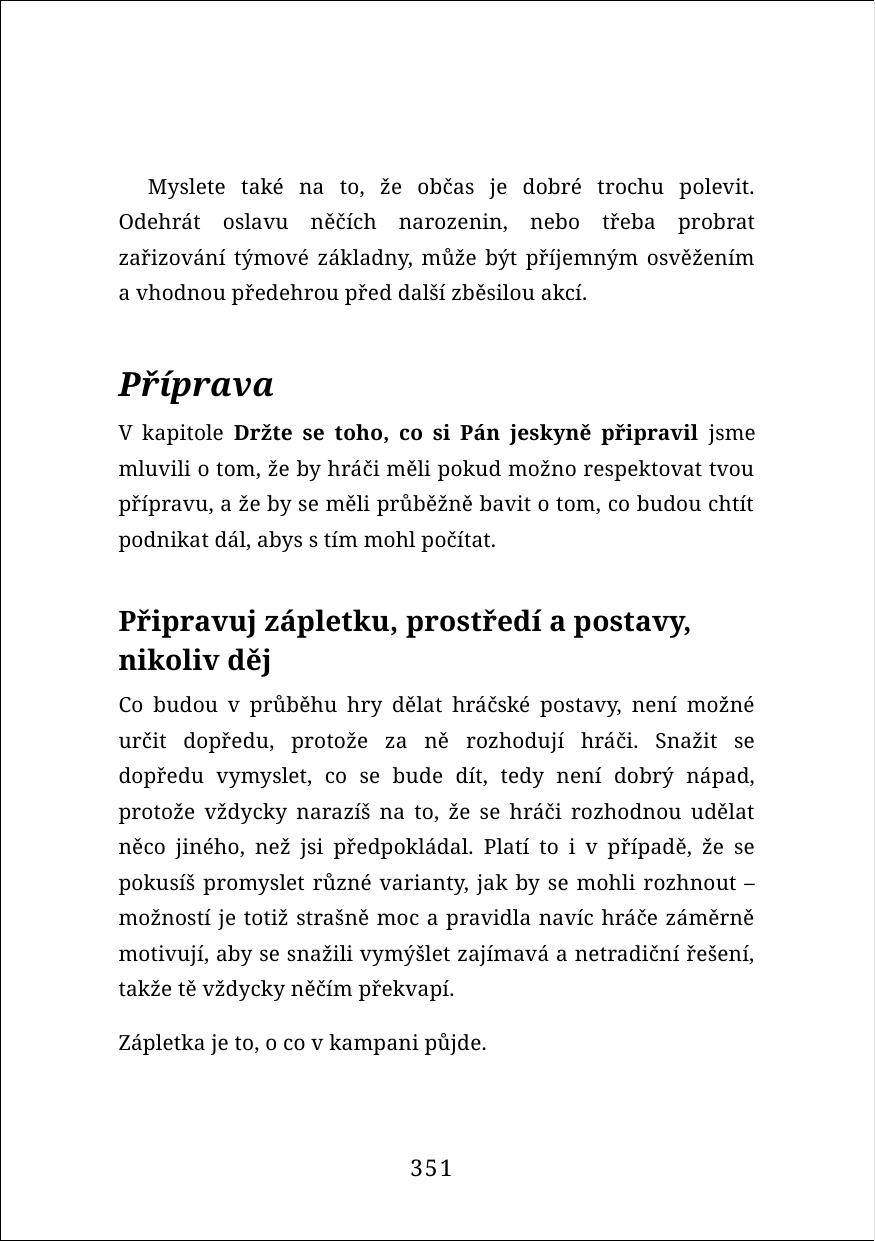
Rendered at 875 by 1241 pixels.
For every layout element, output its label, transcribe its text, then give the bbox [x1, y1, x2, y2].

subtitle Připravuj zápletku, prostředí a postavy, nikoliv děj [118, 602, 756, 678]
text V kapitole Držte se toho, co si Pán jeskyně připravil jsme mluvili o tom, že by hráči měli pokud možno respektovat tvou přípravu, a že by se měli průběžně bavit o tom, co budou chtít podnikat dál, abys s tím mohl počítat. [118, 418, 756, 553]
text Co budou v průběhu hry dělat hráčské postavy, není možné určit dopředu, protože za ně rozhodují hráči. Snažit se dopředu vymyslet, co se bude dít, tedy není dobrý nápad, protože vždycky narazíš na to, že se hráči rozhodnou udělat něco jiného, než jsi předpokládal. Platí to i v případě, že se pokusíš promyslet různé varianty, jak by se mohli rozhnout – možností je totiž strašně moc a pravidla navíc hráče záměrně motivují, aby se snažili vymýšlet zajímavá a netradiční řešení, takže tě vždycky něčím překvapí. [118, 690, 756, 1003]
text Myslete také na to, že občas je dobré trochu polevit. Odehrát oslavu něčích narozenin, nebo třeba probrat zařizování týmové základny, může být příjemným osvěžením a vhodnou předehrou před další zběsilou akcí. [118, 172, 756, 307]
subtitle Příprava [118, 361, 756, 407]
text Zápletka je to, o co v kampani půjde. [118, 1028, 756, 1056]
